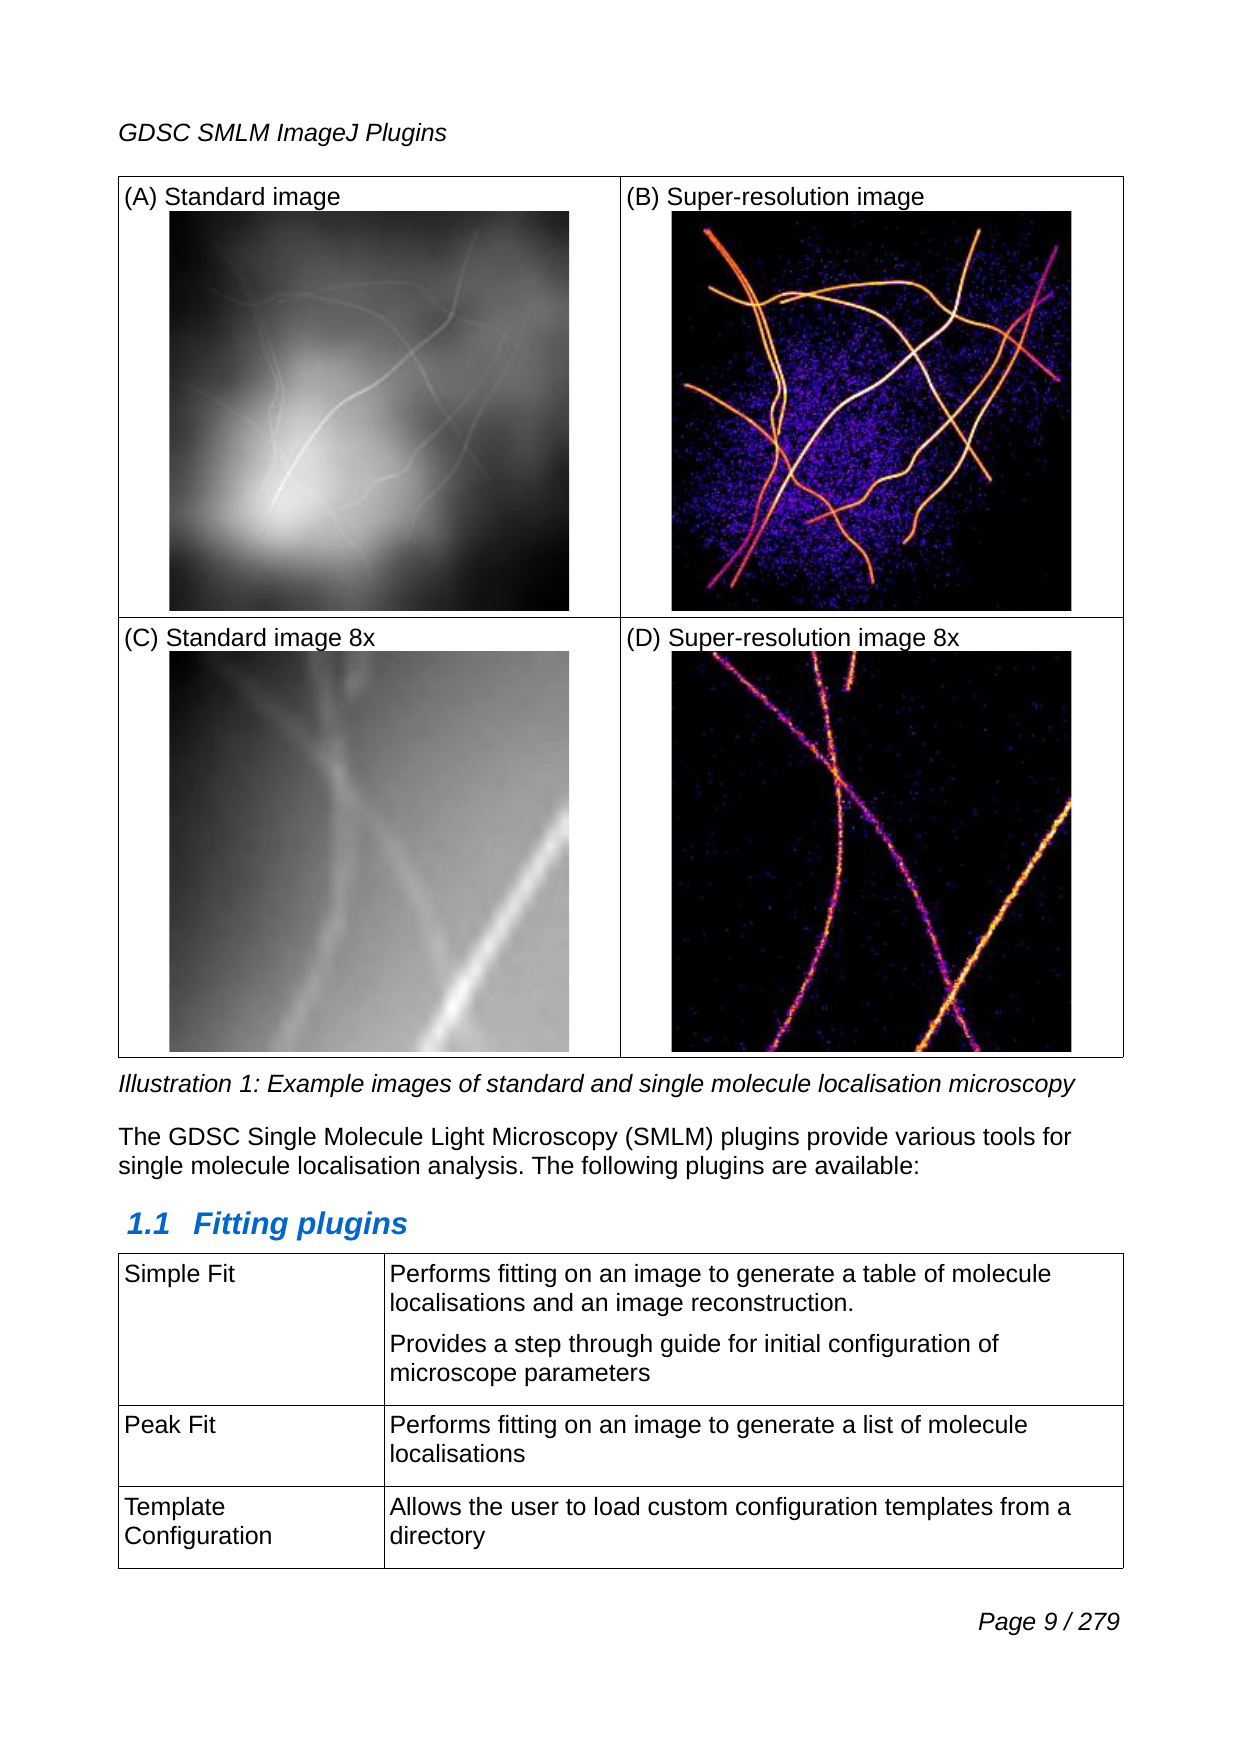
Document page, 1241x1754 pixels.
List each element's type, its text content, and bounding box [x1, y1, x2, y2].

table_cell (C) Standard image 8x [119, 618, 620, 1057]
picture [169, 211, 570, 611]
table_header (A) Standard image [119, 177, 620, 617]
subtitle Fitting plugins [118, 1205, 1122, 1241]
text Illustration 1: Example images of standard and single molecule localisation microscopy [118, 1069, 1122, 1098]
table_cell Allows the user to load custom configuration templates from a directory [385, 1487, 1123, 1568]
table_cell Template Configuration [119, 1487, 384, 1568]
picture [169, 651, 570, 1052]
picture [671, 211, 1072, 611]
table_cell Peak Fit [119, 1406, 384, 1486]
picture [671, 651, 1072, 1052]
table_header (B) Super-resolution image [621, 177, 1123, 617]
table_header Simple Fit [119, 1254, 384, 1404]
text The GDSC Single Molecule Light Microscopy (SMLM) plugins provide various tools for single molecule localisation analysis. The following plugins are available: [118, 1122, 1122, 1180]
table_header Performs fitting on an image to generate a table of molecule localisations and an image reconstruction. Provides a step through guide for initial configuration of microscope parameters [385, 1254, 1123, 1404]
table_cell (D) Super-resolution image 8x [621, 618, 1123, 1057]
table_cell Performs fitting on an image to generate a list of molecule localisations [385, 1406, 1123, 1486]
